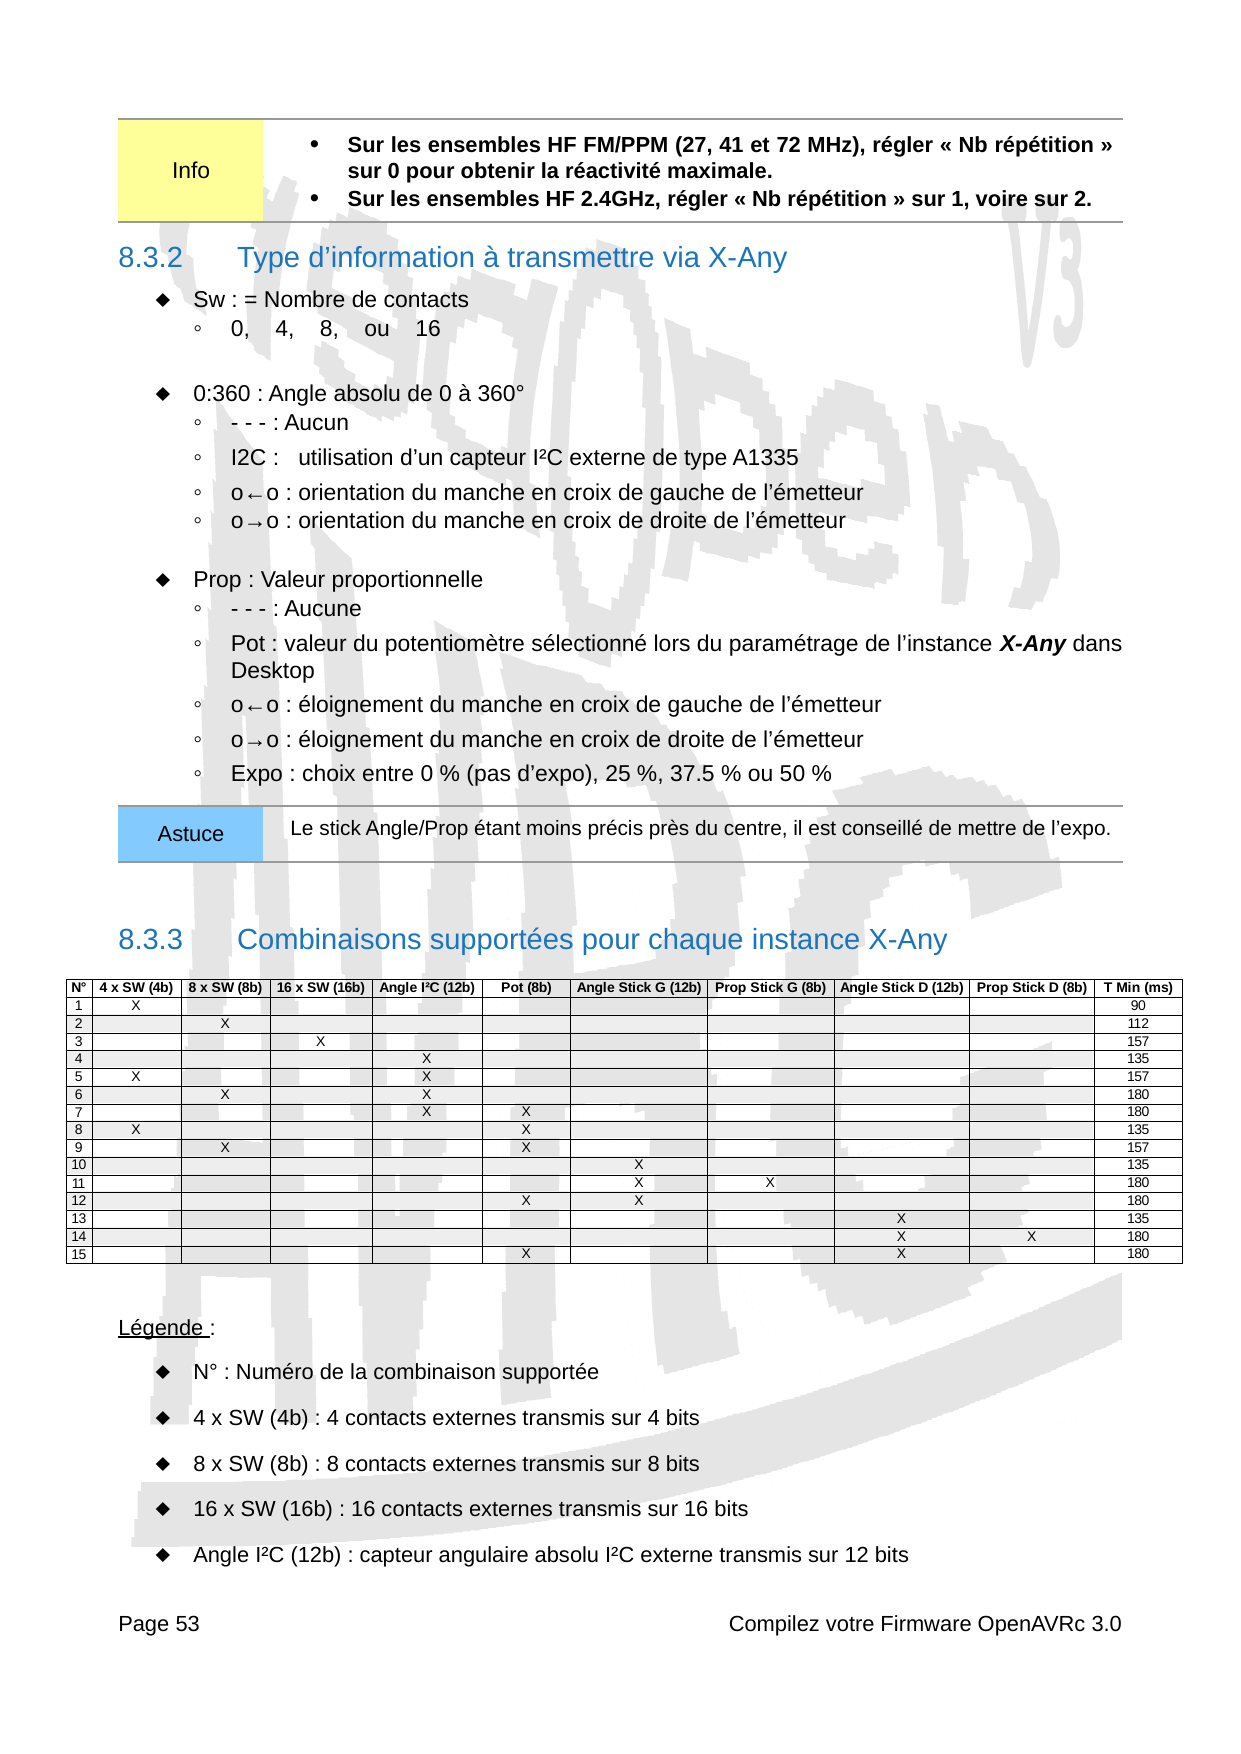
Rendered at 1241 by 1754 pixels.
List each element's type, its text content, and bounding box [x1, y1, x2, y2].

table_header Info [118, 120, 263, 221]
list 16 x SW (16b) : 16 contacts externes transmis sur 16 bits [156, 1496, 1122, 1522]
list Prop : Valeur proportionnelle [156, 566, 1122, 593]
list Sw : = Nombre de contacts [156, 286, 1122, 313]
list Pot : valeur du potentiomètre sélectionné lors du paramétrage de l’instance X-Any dans Desktop [193, 628, 1122, 683]
list N° : Numéro de la combinaison supportée [156, 1359, 1122, 1385]
list Expo : choix entre 0 % (pas d’expo), 25 %, 37.5 % ou 50 % [193, 758, 1122, 787]
list I2C : utilisation d’un capteur I²C externe de type A1335 [193, 442, 1122, 471]
table_header Astuce [118, 807, 263, 861]
subtitle 8.3.2 Type d’information à transmettre via X-Any [118, 240, 1122, 274]
list 0, 4, 8, ou 16 [193, 313, 1122, 342]
list o←o : orientation du manche en croix de gauche de l’émetteur [193, 477, 1122, 505]
list - - - : Aucun [193, 407, 1122, 436]
list o→o : éloignement du manche en croix de droite de l’émetteur [193, 724, 1122, 752]
table_header Sur les ensembles HF FM/PPM (27, 41 et 72 MHz), régler « Nb répétition » sur 0 pour obtenir la réactivité maximale. Sur les ensembles HF 2.4GHz, régler « Nb répétition » sur 1, voire sur 2. [264, 120, 1122, 221]
list o←o : éloignement du manche en croix de gauche de l’émetteur [193, 689, 1122, 718]
text Légende : [118, 1314, 1122, 1340]
list o→o : orientation du manche en croix de droite de l’émetteur [193, 505, 1122, 534]
table_header Le stick Angle/Prop étant moins précis près du centre, il est conseillé de mettre de l’expo. [264, 807, 1122, 861]
list 0:360 : Angle absolu de 0 à 360° [156, 380, 1122, 407]
list Angle I²C (12b) : capteur angulaire absolu I²C externe transmis sur 12 bits [156, 1542, 1122, 1568]
list 8 x SW (8b) : 8 contacts externes transmis sur 8 bits [156, 1451, 1122, 1476]
list - - - : Aucune [193, 593, 1122, 622]
list 4 x SW (4b) : 4 contacts externes transmis sur 4 bits [156, 1405, 1122, 1431]
subtitle 8.3.3 Combinaisons supportées pour chaque instance X-Any [118, 922, 1122, 955]
